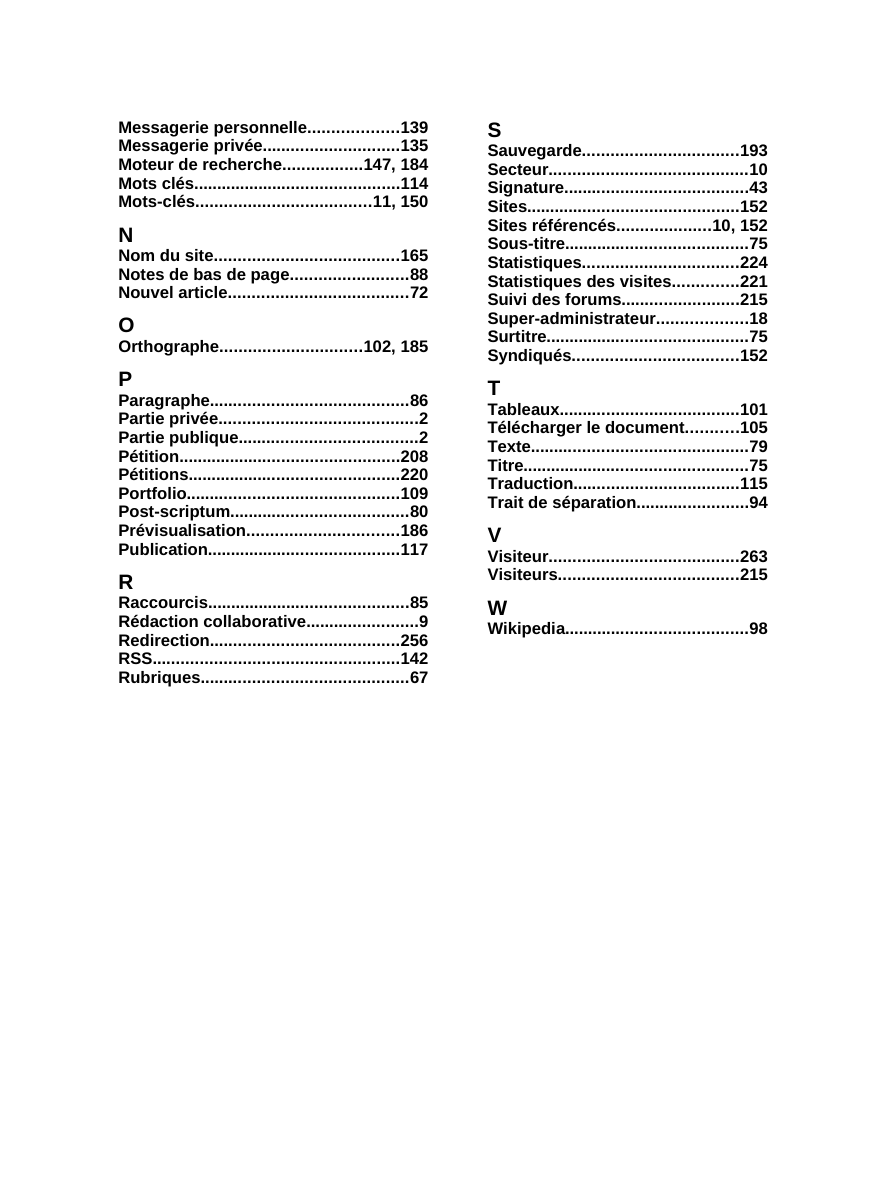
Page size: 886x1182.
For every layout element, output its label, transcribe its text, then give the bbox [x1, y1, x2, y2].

text P [118, 368, 428, 391]
text Sous-titre 75 [487, 234, 768, 253]
text Notes de bas de page 88 [118, 265, 428, 284]
text Messagerie personnelle 139 [118, 118, 428, 137]
text Tableaux 101 [487, 400, 768, 419]
text Visiteur 263 [487, 547, 768, 566]
text Publication 117 [118, 540, 428, 559]
text Rubriques 67 [118, 668, 428, 687]
text Mots-clés 11, 150 [118, 193, 428, 211]
text Nom du site 165 [118, 246, 428, 265]
text Mots clés 114 [118, 174, 428, 193]
text Sauvegarde 193 [487, 141, 768, 160]
text Rédaction collaborative 9 [118, 612, 428, 631]
text Télécharger le document 105 [487, 419, 768, 437]
text O [118, 314, 428, 337]
text Raccourcis 85 [118, 594, 428, 612]
text Titre 75 [487, 456, 768, 475]
text Prévisualisation 186 [118, 521, 428, 540]
text Texte 79 [487, 437, 768, 456]
text Post-scriptum 80 [118, 503, 428, 521]
text Redirection 256 [118, 631, 428, 650]
text Sites 152 [487, 197, 768, 216]
text Super-administrateur 18 [487, 309, 768, 328]
text Visiteurs 215 [487, 566, 768, 584]
text V [487, 524, 768, 547]
text Paragraphe 86 [118, 391, 428, 409]
text Syndiqués 152 [487, 346, 768, 365]
text Statistiques des visites 221 [487, 272, 768, 291]
text Nouvel article 72 [118, 284, 428, 302]
text T [487, 377, 768, 400]
text Traduction 115 [487, 475, 768, 493]
text Moteur de recherche 147, 184 [118, 155, 428, 174]
text N [118, 223, 428, 246]
text W [487, 596, 768, 619]
text S [487, 118, 768, 141]
text Partie privée 2 [118, 409, 428, 428]
text Trait de séparation 94 [487, 493, 768, 512]
text Signature 43 [487, 179, 768, 197]
text Partie publique 2 [118, 428, 428, 447]
text Messagerie privée 135 [118, 137, 428, 155]
text Orthographe 102, 185 [118, 337, 428, 356]
text RSS 142 [118, 650, 428, 668]
text Wikipedia 98 [487, 619, 768, 638]
text R [118, 571, 428, 594]
text Secteur 10 [487, 160, 768, 179]
text Pétition 208 [118, 447, 428, 466]
text Statistiques 224 [487, 253, 768, 272]
text Pétitions 220 [118, 466, 428, 484]
text Portfolio 109 [118, 484, 428, 503]
text Sites référencés 10, 152 [487, 216, 768, 234]
text Suivi des forums 215 [487, 291, 768, 309]
text Surtitre 75 [487, 328, 768, 346]
